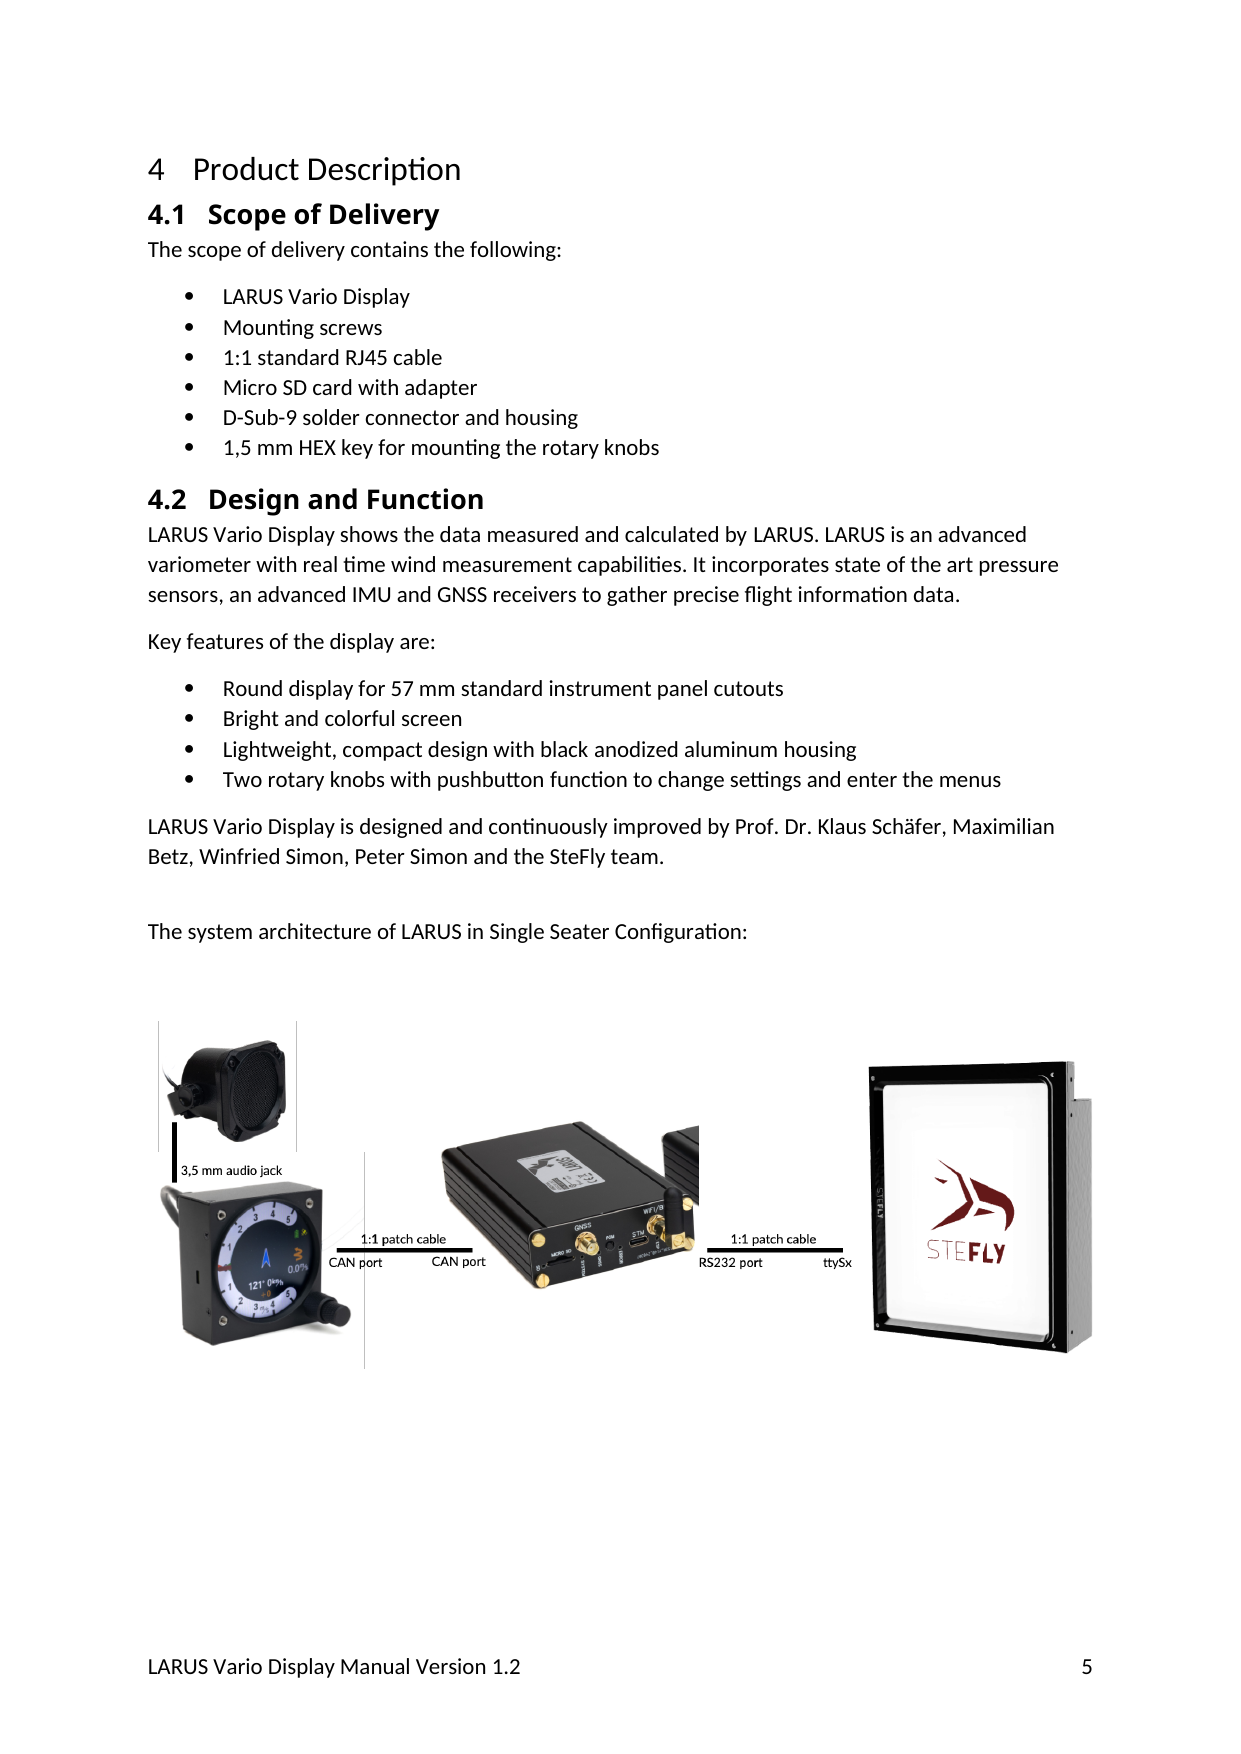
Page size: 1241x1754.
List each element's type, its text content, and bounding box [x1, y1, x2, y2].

text LARUS Vario Display shows the data measured and calculated by LARUS. LARUS is an advanced variometer with real time wind measurement capabilities. It incorporates state of the art pressure sensors, an advanced IMU and GNSS receivers to gather precise flight information data. [148, 520, 1093, 608]
list Two rotary knobs with pushbutton function to change settings and enter the menus [185, 765, 1093, 793]
list Mounting screws [185, 313, 1093, 341]
list Bright and colorful screen [185, 704, 1093, 732]
list 1,5 mm HEX key for mounting the rotary knobs [185, 433, 1093, 461]
subtitle Scope of Delivery [148, 196, 1093, 233]
text The system architecture of LARUS in Single Seater Configuration: [148, 917, 1093, 945]
subtitle Product Description [148, 148, 1093, 188]
list LARUS Vario Display [185, 282, 1093, 310]
text The scope of delivery contains the following: [148, 236, 1093, 263]
list Micro SD card with adapter [185, 373, 1093, 401]
subtitle Design and Function [148, 480, 1093, 517]
text LARUS Vario Display is designed and continuously improved by Prof. Dr. Klaus Schäfer, Maximilian Betz, Winfried Simon, Peter Simon and the SteFly team. [148, 812, 1093, 870]
text Key features of the display are: [148, 627, 1093, 655]
list D-Sub-9 solder connector and housing [185, 403, 1093, 431]
text ­ [148, 1369, 1093, 1374]
picture [147, 1021, 1093, 1369]
list Round display for 57 mm standard instrument panel cutouts [185, 674, 1093, 702]
list Lightweight, compact design with black anodized aluminum housing [185, 735, 1093, 763]
list 1:1 standard RJ45 cable [185, 343, 1093, 371]
